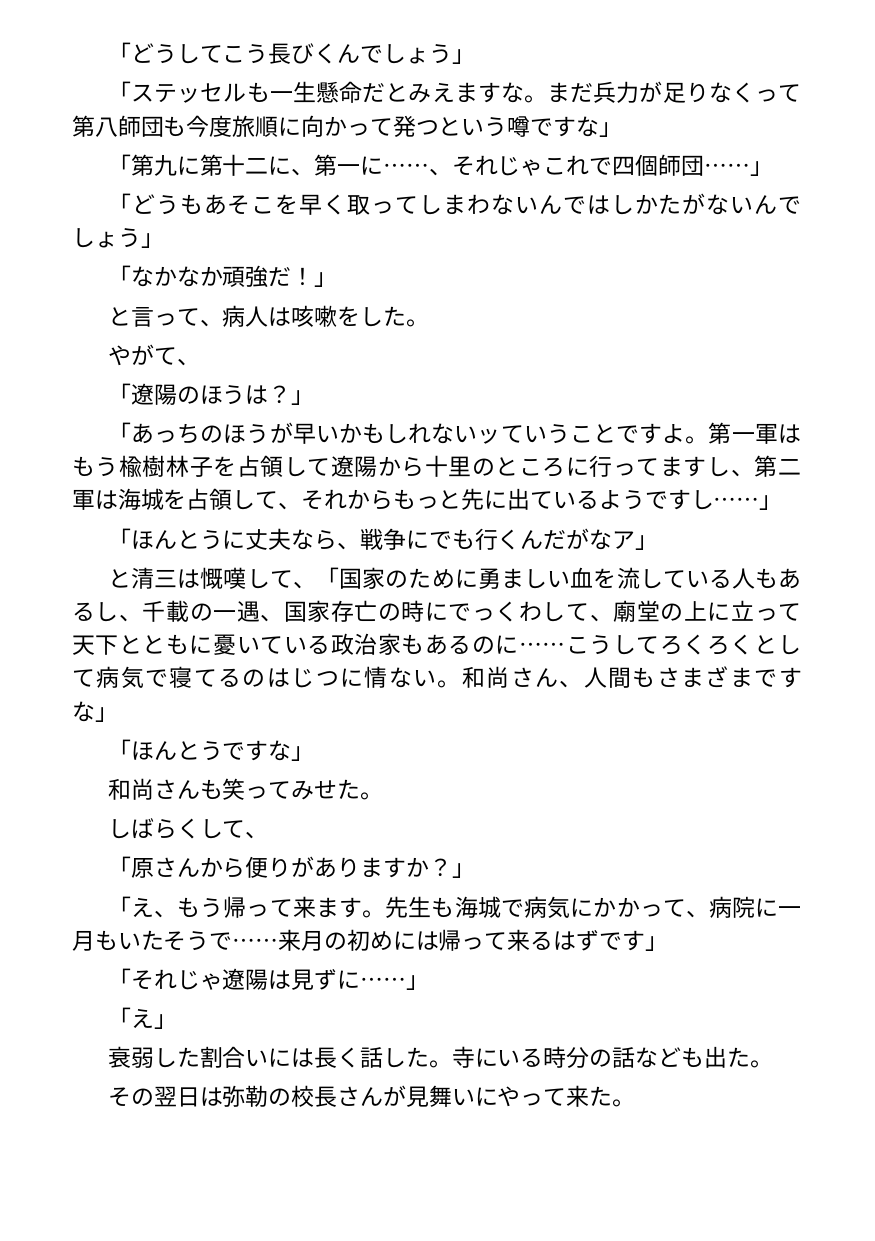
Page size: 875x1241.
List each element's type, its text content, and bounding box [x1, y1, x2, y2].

text 和尚さんも笑ってみせた。 [72, 772, 802, 805]
text 「ほんとうですな」 [72, 733, 802, 766]
text 「ほんとうに丈夫なら、戦争にでも行くんだがなア」 [72, 521, 802, 555]
text 「どうしてこう長びくんでしょう」 [72, 36, 802, 69]
text 衰弱した割合いには長く話した。寺にいる時分の話なども出た。 [72, 1040, 802, 1073]
text 「どうもあそこを早く取ってしまわないんではしかたがないんでしょう」 [72, 187, 802, 253]
text 「原さんから便りがありますか？」 [72, 850, 802, 883]
text 「あっちのほうが早いかもしれないッていうことですよ。第一軍はもう楡樹林子を占領して遼陽から十里のところに行ってますし、第二軍は海城を占領して、それからもっと先に出ているようですし……」 [72, 416, 802, 516]
text その翌日は弥勒の校長さんが見舞いにやって来た。 [72, 1079, 802, 1112]
text と清三は慨嘆して、「国家のために勇ましい血を流している人もあるし、千載の一遇、国家存亡の時にでっくわして、廟堂の上に立って天下とともに憂いている政治家もあるのに……こうしてろくろくとして病気で寝てるのはじつに情ない。和尚さん、人間もさまざまですな」 [72, 561, 802, 727]
text 「ステッセルも一生懸命だとみえますな。まだ兵力が足りなくって第八師団も今度旅順に向かって発つという噂ですな」 [72, 75, 802, 142]
text 「え」 [72, 1001, 802, 1034]
text 「え、もう帰って来ます。先生も海城で病気にかかって、病院に一月もいたそうで……来月の初めには帰って来るはずです」 [72, 889, 802, 956]
text と言って、病人は咳嗽をした。 [72, 298, 802, 332]
text 「第九に第十二に、第一に……、それじゃこれで四個師団……」 [72, 148, 802, 181]
text やがて、 [72, 337, 802, 371]
text しばらくして、 [72, 811, 802, 844]
text 「遼陽のほうは？」 [72, 377, 802, 410]
text 「なかなか頑強だ！」 [72, 259, 802, 292]
text 「それじゃ遼陽は見ずに……」 [72, 962, 802, 995]
